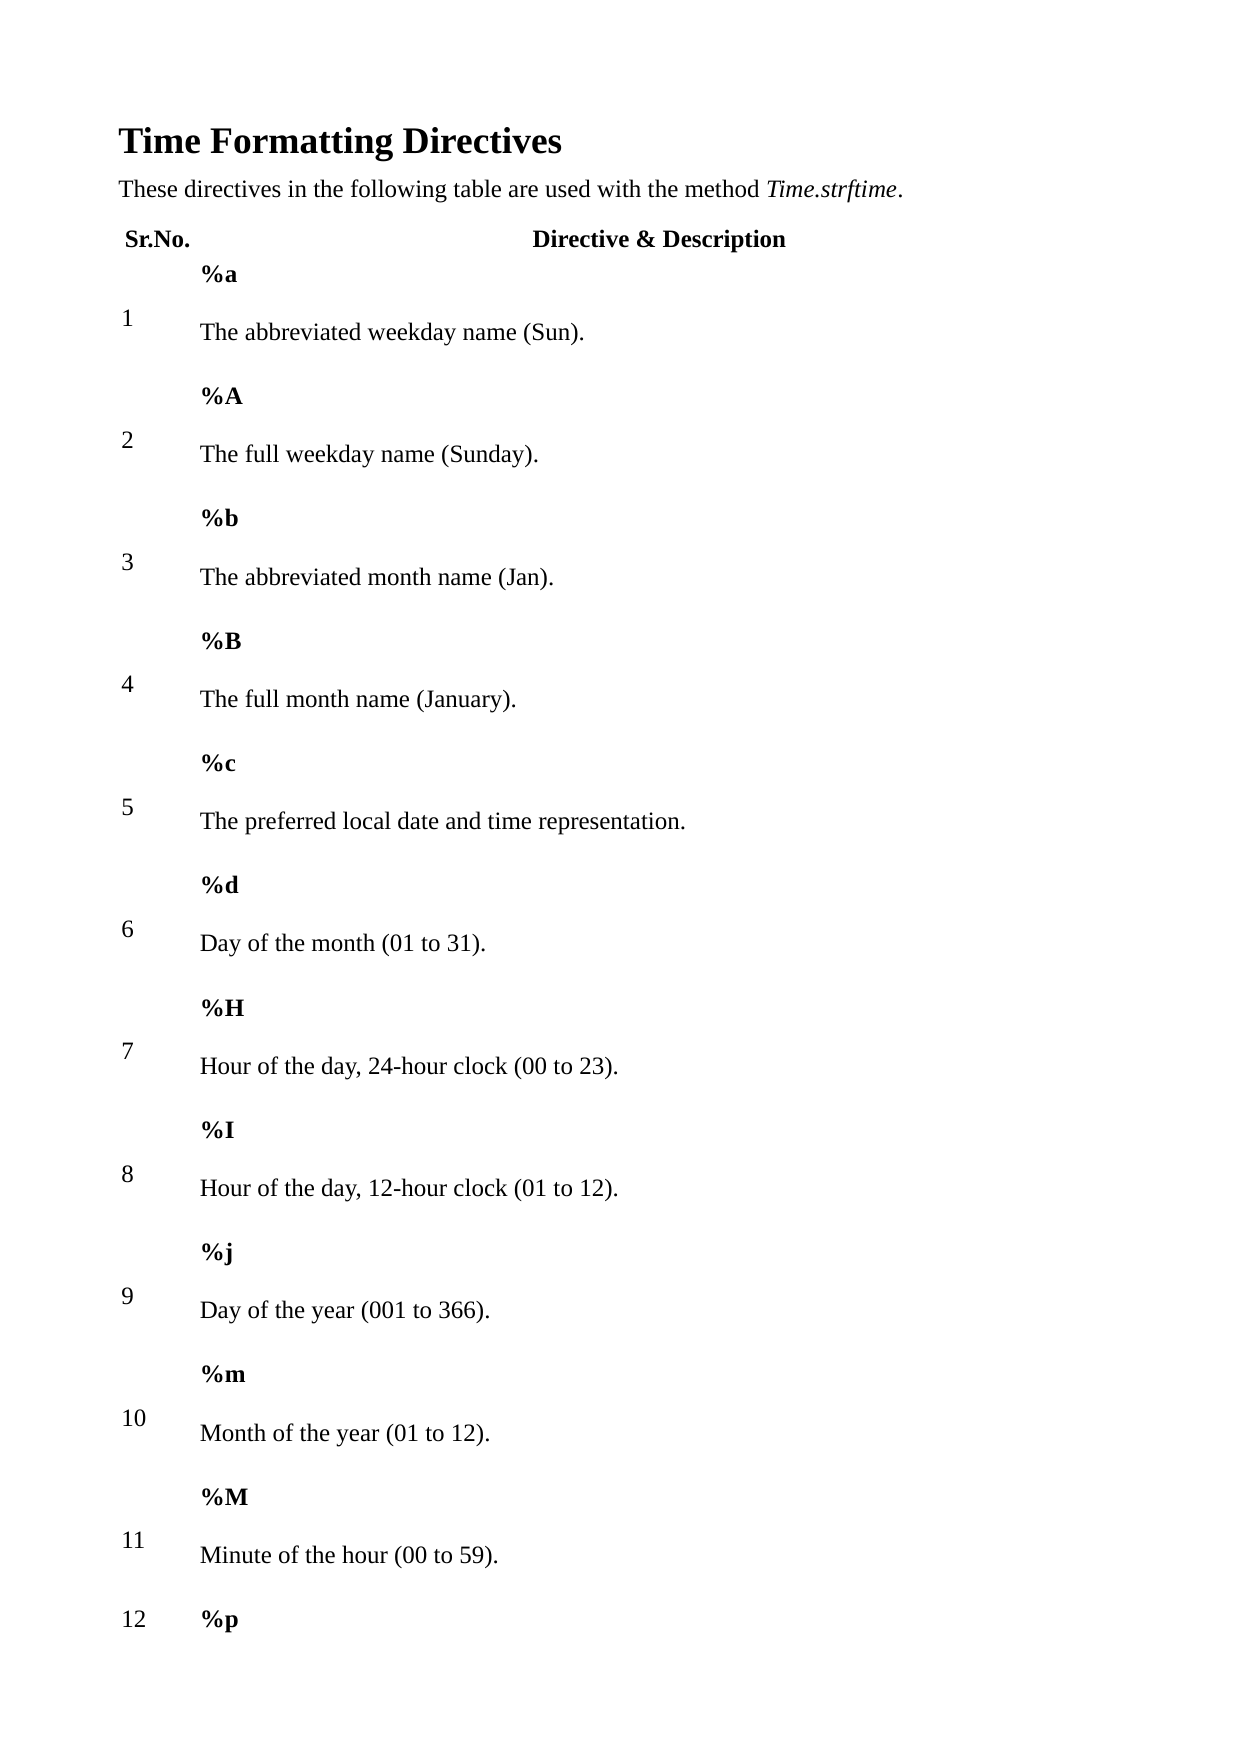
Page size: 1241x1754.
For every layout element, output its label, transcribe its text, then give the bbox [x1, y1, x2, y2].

table_cell 2 [118, 378, 197, 501]
table_cell %p [197, 1601, 1122, 1636]
table_cell 12 [118, 1601, 197, 1636]
table_cell 10 [118, 1357, 197, 1479]
table_cell %a The abbreviated weekday name (Sun). [197, 256, 1122, 378]
table_cell 3 [118, 501, 197, 623]
table_cell 7 [118, 990, 197, 1112]
table_cell %M Minute of the hour (00 to 59). [197, 1479, 1122, 1601]
table_cell 11 [118, 1479, 197, 1601]
table_cell %m Month of the year (01 to 12). [197, 1357, 1122, 1479]
table_cell 1 [118, 256, 197, 378]
text These directives in the following table are used with the method Time.strftime. [118, 174, 1122, 202]
table_cell %c The preferred local date and time representation. [197, 745, 1122, 867]
table_header Directive & Description [197, 221, 1122, 256]
table_cell %A The full weekday name (Sunday). [197, 378, 1122, 501]
subtitle Time Formatting Directives [118, 118, 1122, 161]
table_cell %B The full month name (January). [197, 623, 1122, 745]
table_cell 5 [118, 745, 197, 867]
table_cell %I Hour of the day, 12-hour clock (01 to 12). [197, 1112, 1122, 1234]
table_cell %b The abbreviated month name (Jan). [197, 501, 1122, 623]
table_cell 6 [118, 868, 197, 990]
table_cell 9 [118, 1234, 197, 1357]
table_cell 4 [118, 623, 197, 745]
table_cell 8 [118, 1112, 197, 1234]
table_cell %H Hour of the day, 24-hour clock (00 to 23). [197, 990, 1122, 1112]
table_cell %j Day of the year (001 to 366). [197, 1234, 1122, 1357]
table_cell %d Day of the month (01 to 31). [197, 868, 1122, 990]
table_header Sr.No. [118, 221, 197, 256]
